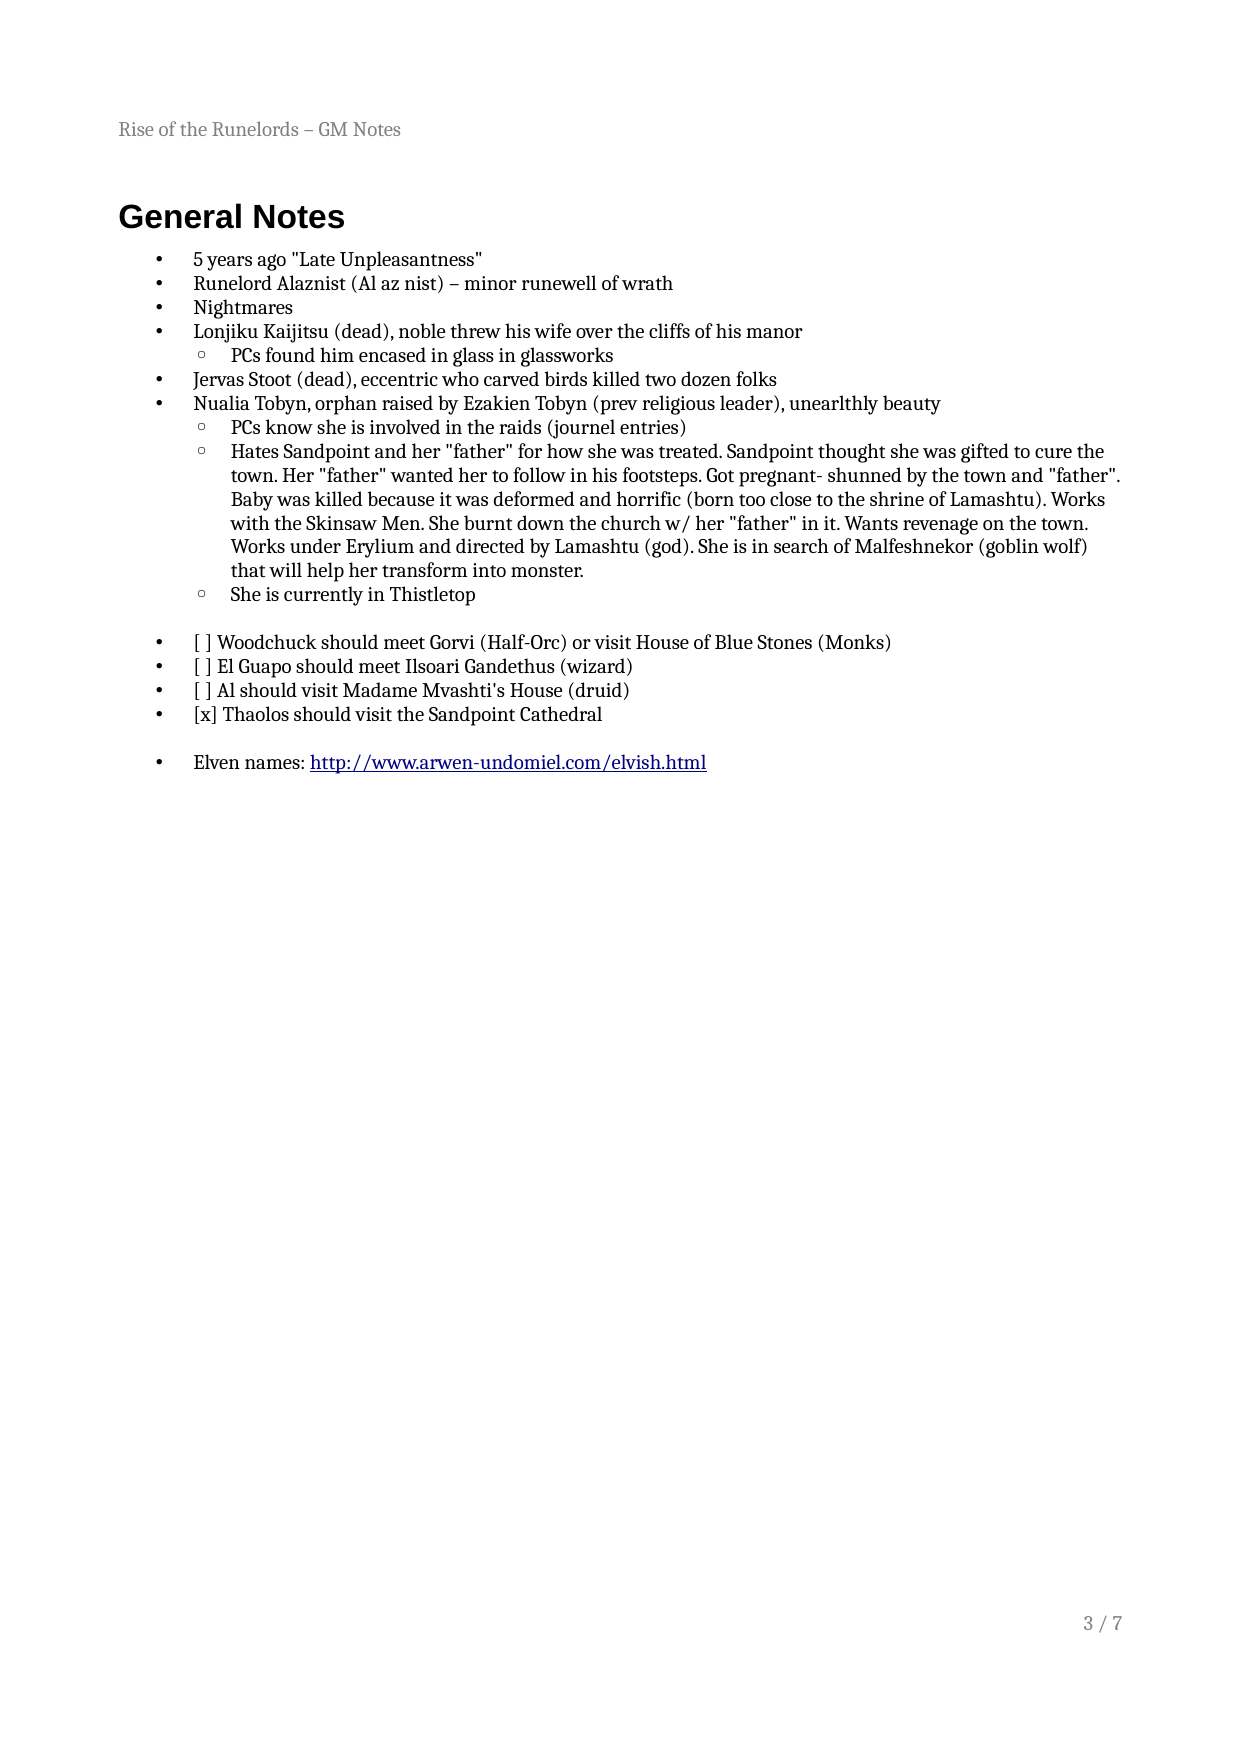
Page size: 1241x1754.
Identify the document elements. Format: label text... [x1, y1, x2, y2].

list Nightmares [156, 296, 1122, 319]
list She is currently in Thistletop [193, 583, 1122, 607]
list [ ] Al should visit Madame Mvashti's House (druid) [156, 679, 1122, 703]
list PCs know she is involved in the raids (journel entries) [193, 415, 1122, 439]
list Lonjiku Kaijitsu (dead), noble threw his wife over the cliffs of his manor [156, 319, 1122, 343]
list Jervas Stoot (dead), eccentric who carved birds killed two dozen folks [156, 367, 1122, 391]
list 5 years ago "Late Unpleasantness" [156, 248, 1122, 272]
list Elven names: http://www.arwen-undomiel.com/elvish.html [156, 751, 1122, 775]
list Hates Sandpoint and her "father" for how she was treated. Sandpoint thought she was gifted to cure the town. Her "father" wanted her to follow in his footsteps. Got pregnant- shunned by the town and "father". Baby was killed because it was deformed and horrific (born too close to the shrine of Lamashtu). Works with the Skinsaw Men. She burnt down the church w/ her "father" in it. Wants revenage on the town. Works under Erylium and directed by Lamashtu (god). She is in search of Malfeshnekor (goblin wolf) that will help her transform into monster. [193, 439, 1122, 583]
list Runelord Alaznist (Al az nist) – minor runewell of wrath [156, 272, 1122, 296]
list [ ] El Guapo should meet Ilsoari Gandethus (wizard) [156, 655, 1122, 679]
subtitle General Notes [118, 197, 1122, 235]
list PCs found him encased in glass in glassworks [193, 343, 1122, 367]
list [ ] Woodchuck should meet Gorvi (Half-Orc) or visit House of Blue Stones (Monks) [156, 631, 1122, 655]
list Nualia Tobyn, orphan raised by Ezakien Tobyn (prev religious leader), unearlthly beauty [156, 391, 1122, 415]
list [x] Thaolos should visit the Sandpoint Cathedral [156, 703, 1122, 727]
